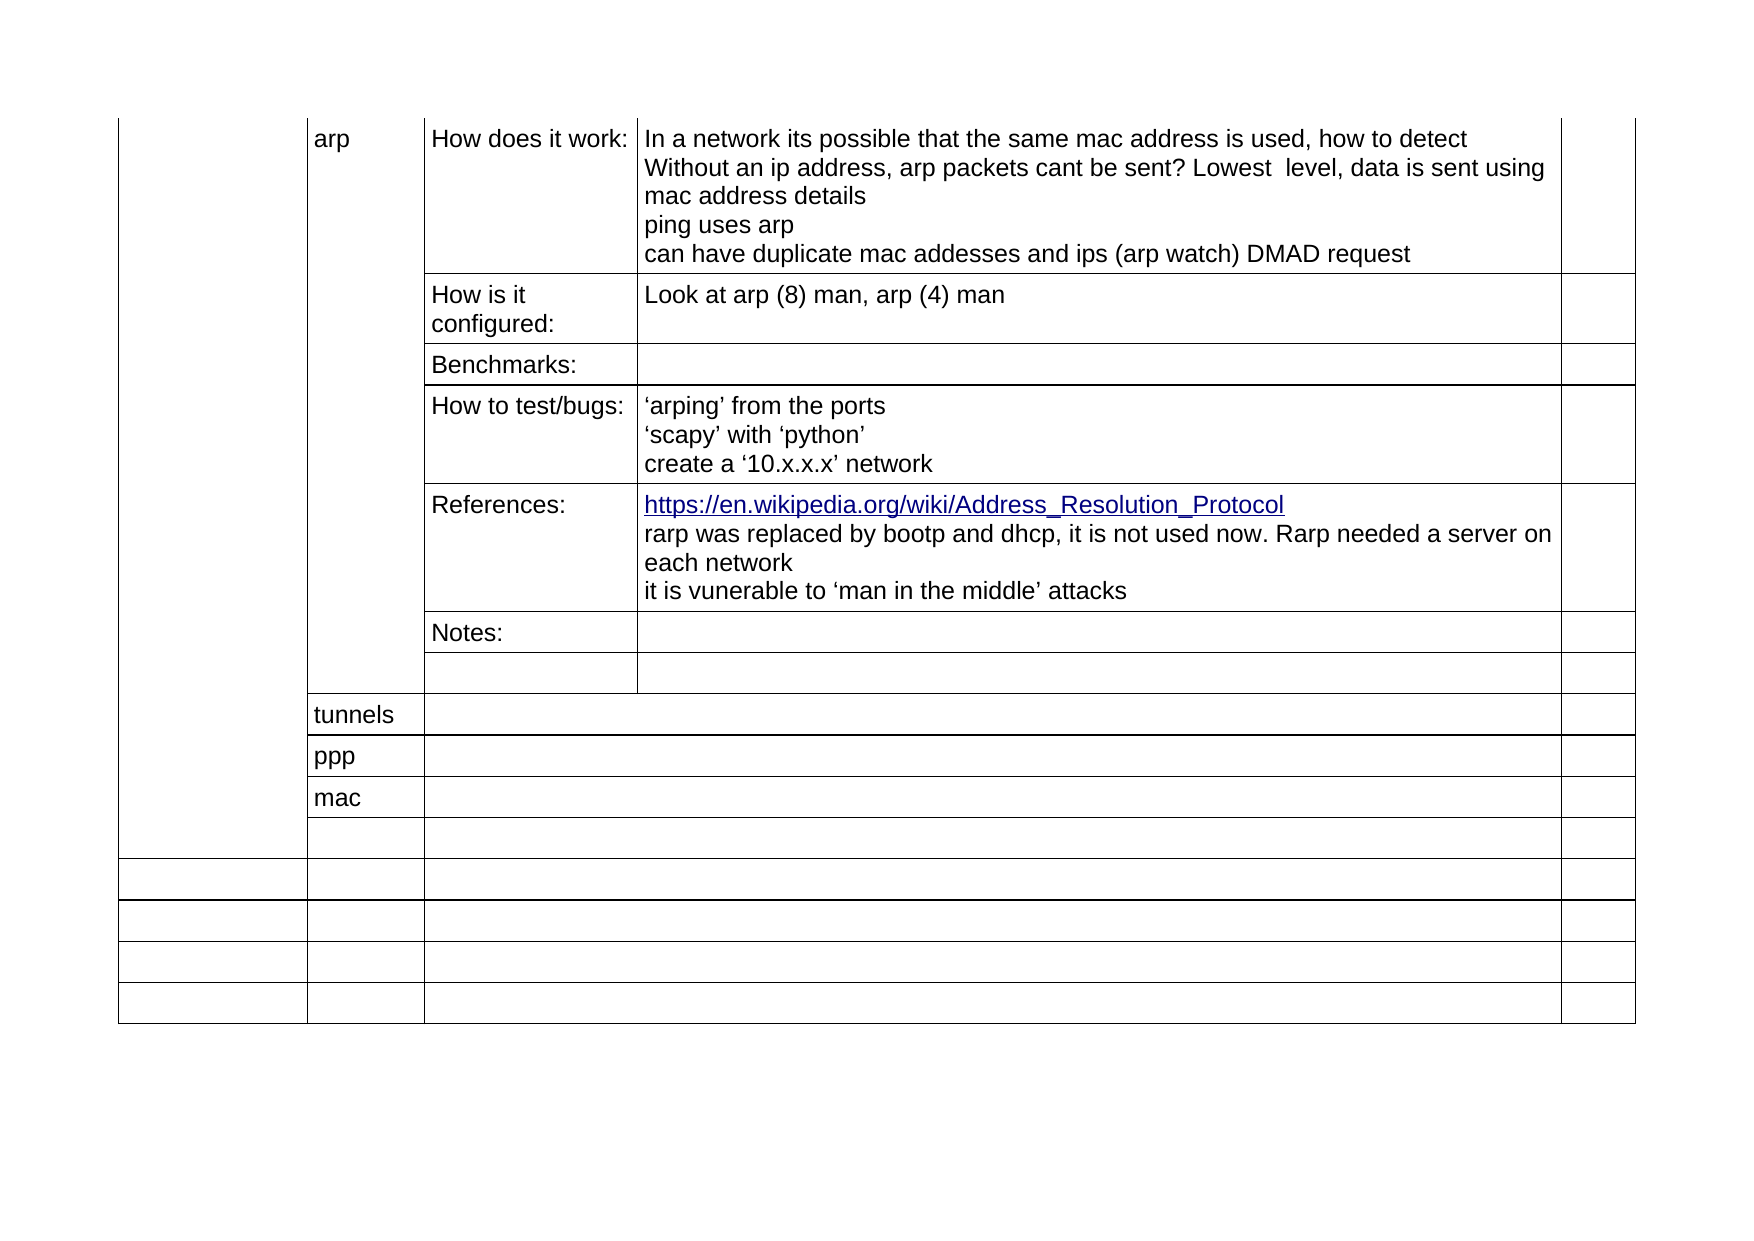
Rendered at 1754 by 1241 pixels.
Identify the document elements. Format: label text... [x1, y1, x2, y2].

table_cell [308, 983, 424, 1023]
table_cell [1562, 901, 1635, 941]
table_cell [425, 901, 1561, 941]
table_cell [425, 694, 1561, 734]
table_cell [425, 777, 1561, 817]
table_cell [1562, 777, 1635, 817]
table_cell ppp [308, 736, 424, 776]
table_cell [1562, 344, 1635, 384]
table_cell [1562, 386, 1635, 483]
table_cell [1562, 818, 1635, 858]
table_cell [119, 942, 307, 982]
table_cell ‘arping’ from the ports ‘scapy’ with ‘python’ create a ‘10.x.x.x’ network [638, 386, 1561, 483]
table_cell How is it configured: [425, 274, 637, 343]
table_cell [308, 942, 424, 982]
table_cell arp [308, 118, 424, 693]
table_cell [308, 818, 424, 858]
table_cell https://en.wikipedia.org/wiki/Address_Resolution_Protocol rarp was replaced by bootp and dhcp, it is not used now. Rarp needed a server on each network it is vunerable to ‘man in the middle’ attacks [638, 484, 1561, 611]
table_cell [1562, 859, 1635, 899]
table_cell [119, 983, 307, 1023]
table_cell [119, 118, 307, 858]
table_cell [1562, 484, 1635, 611]
table_cell [119, 901, 307, 941]
table_cell [1562, 274, 1635, 343]
table_cell [1562, 653, 1635, 693]
table_cell [308, 901, 424, 941]
table_cell [425, 653, 637, 693]
table_cell [425, 818, 1561, 858]
table_cell [425, 942, 1561, 982]
table_cell [1562, 612, 1635, 652]
table_cell [425, 859, 1561, 899]
table_cell [638, 612, 1561, 652]
table_cell Look at arp (8) man, arp (4) man [638, 274, 1561, 343]
table_cell [1562, 694, 1635, 734]
table_cell [1562, 736, 1635, 776]
table_cell Notes: [425, 612, 637, 652]
table_cell [638, 344, 1561, 384]
table_cell [1562, 942, 1635, 982]
table_cell mac [308, 777, 424, 817]
table_cell [638, 653, 1561, 693]
table_cell [119, 859, 307, 899]
table_cell In a network its possible that the same mac address is used, how to detect Without an ip address, arp packets cant be sent? Lowest level, data is sent using mac address details ping uses arp can have duplicate mac addesses and ips (arp watch) DMAD request [638, 118, 1561, 273]
table_cell [425, 983, 1561, 1023]
table_cell [425, 736, 1561, 776]
table_cell [1562, 118, 1635, 273]
table_cell References: [425, 484, 637, 611]
table_cell Benchmarks: [425, 344, 637, 384]
table_cell [1562, 983, 1635, 1023]
table_cell [308, 859, 424, 899]
table_cell How does it work: [425, 118, 637, 273]
table_cell tunnels [308, 694, 424, 734]
table_cell How to test/bugs: [425, 386, 637, 483]
